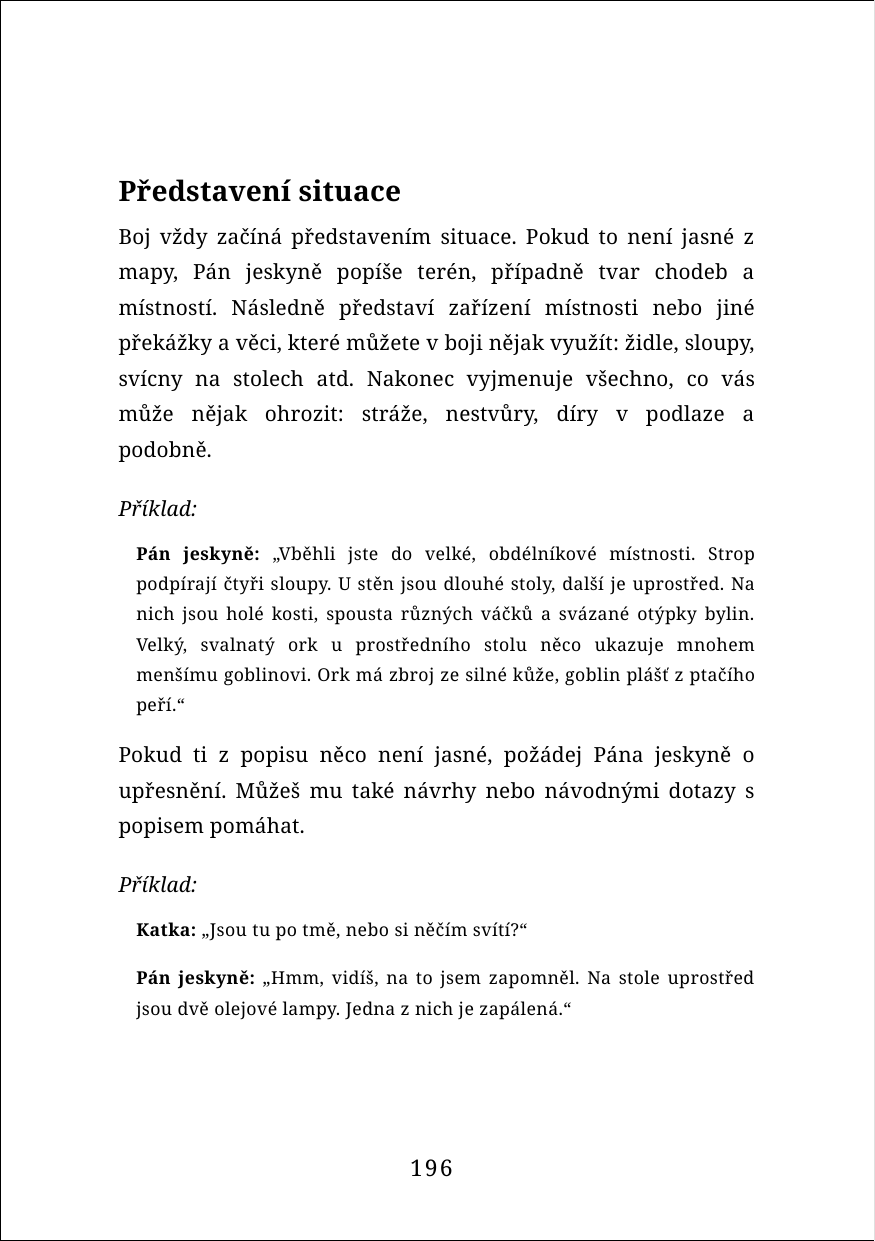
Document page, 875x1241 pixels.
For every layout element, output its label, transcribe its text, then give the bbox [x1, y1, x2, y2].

text Pokud ti z popisu něco není jasné, požádej Pána jeskyně o upřesnění. Můžeš mu také návrhy nebo návodnými dotazy s popisem pomáhat. [118, 740, 756, 840]
subtitle Představení situace [118, 172, 756, 210]
text Boj vždy začíná představením situace. Pokud to není jasné z mapy, Pán jeskyně popíše terén, případně tvar chodeb a místností. Následně představí zařízení místnosti nebo jiné překážky a věci, které můžete v boji nějak využít: židle, sloupy, svícny na stolech atd. Nakonec vyjmenuje všechno, co vás může nějak ohrozit: stráže, nestvůry, díry v podlaze a podobně. [118, 222, 756, 463]
text Příklad: [118, 871, 756, 899]
text Příklad: [118, 494, 756, 523]
text Pán jeskyně: „Vběhli jste do velké, obdélníkové místnosti. Strop podpírají čtyři sloupy. U stěn jsou dlouhé stoly, další je uprostřed. Na nich jsou holé kosti, spousta různých váčků a svázané otýpky bylin. Velký, svalnatý ork u prostředního stolu něco ukazuje mnohem menšímu goblinovi. Ork má zbroj ze silné kůže, goblin plášť z ptačího peří.“ [136, 541, 756, 717]
text Katka: „Jsou tu po tmě, nebo si něčím svítí?“ [136, 918, 756, 942]
text Pán jeskyně: „Hmm, vidíš, na to jsem zapomněl. Na stole uprostřed jsou dvě olejové lampy. Jedna z nich je zapálená.“ [136, 966, 756, 1020]
